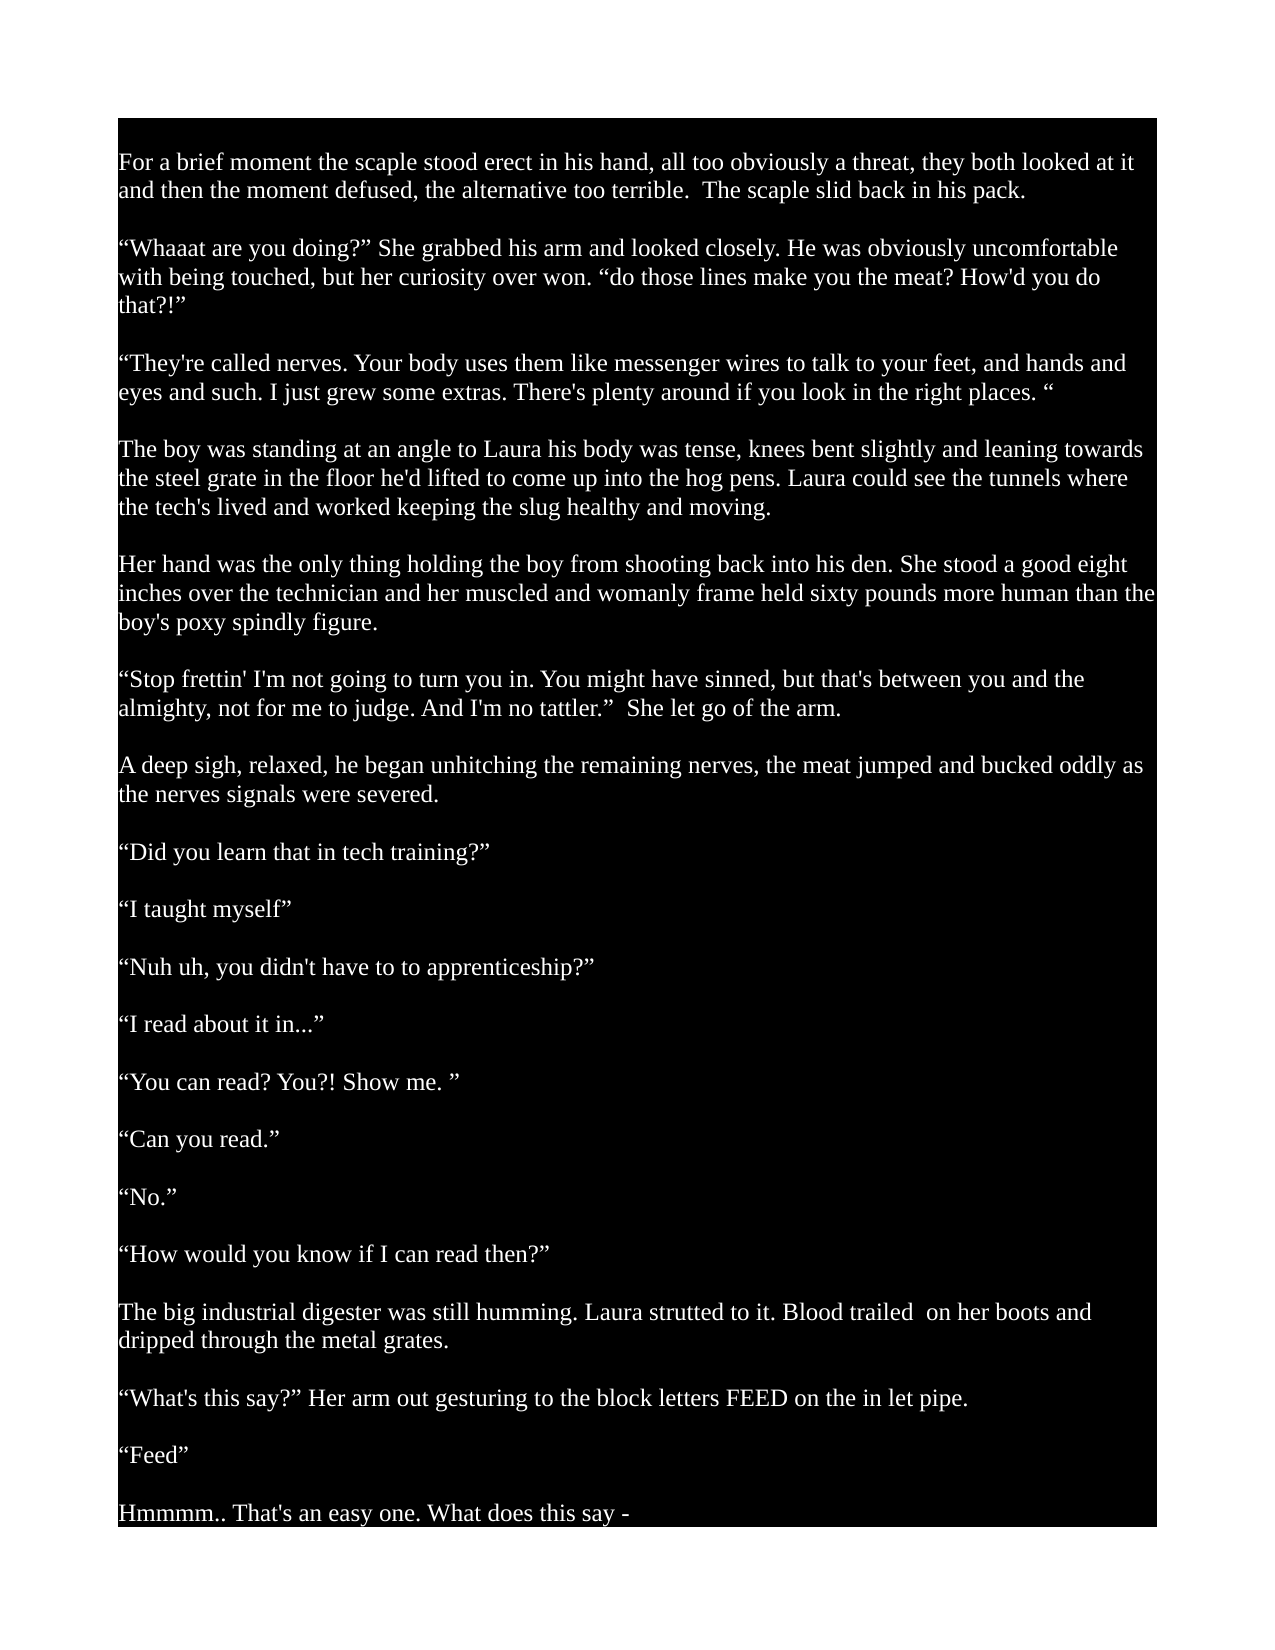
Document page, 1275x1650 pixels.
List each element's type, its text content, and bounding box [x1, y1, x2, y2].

text “Did you learn that in tech training?” [118, 837, 1157, 866]
text “Whaaat are you doing?” She grabbed his arm and looked closely. He was obviously uncomfortable with being touched, but her curiosity over won. “do those lines make you the meat? How'd you do that?!” [118, 233, 1157, 319]
text “Stop frettin' I'm not going to turn you in. You might have sinned, but that's between you and the almighty, not for me to judge. And I'm no tattler.” She let go of the arm. [118, 664, 1157, 722]
text “Can you read.” [118, 1124, 1157, 1153]
text The big industrial digester was still humming. Laura strutted to it. Blood trailed on her boots and dripped through the metal grates. [118, 1297, 1157, 1354]
text “How would you know if I can read then?” [118, 1239, 1157, 1268]
text “No.” [118, 1182, 1157, 1211]
text Her hand was the only thing holding the boy from shooting back into his den. She stood a good eight inches over the technician and her muscled and womanly frame held sixty pounds more human than the boy's poxy spindly figure. [118, 549, 1157, 636]
text Hmmmm.. That's an easy one. What does this say - [118, 1498, 1157, 1527]
text “You can read? You?! Show me. ” [118, 1067, 1157, 1096]
text “They're called nerves. Your body uses them like messenger wires to talk to your feet, and hands and eyes and such. I just grew some extras. There's plenty around if you look in the right places. “ [118, 348, 1157, 406]
text The boy was standing at an angle to Laura his body was tense, knees bent slightly and leaning towards the steel grate in the floor he'd lifted to come up into the hog pens. Laura could see the tunnels where the tech's lived and worked keeping the slug healthy and moving. [118, 434, 1157, 521]
text “I taught myself” [118, 894, 1157, 923]
text For a brief moment the scaple stood erect in his hand, all too obviously a threat, they both looked at it and then the moment defused, the alternative too terrible. The scaple slid back in his pack. [118, 147, 1157, 204]
text “Feed” [118, 1441, 1157, 1469]
text “Nuh uh, you didn't have to to apprenticeship?” [118, 952, 1157, 981]
text “I read about it in...” [118, 1009, 1157, 1038]
text “What's this say?” Her arm out gesturing to the block letters FEED on the in let pipe. [118, 1383, 1157, 1412]
text A deep sigh, relaxed, he began unhitching the remaining nerves, the meat jumped and bucked oddly as the nerves signals were severed. [118, 751, 1157, 808]
